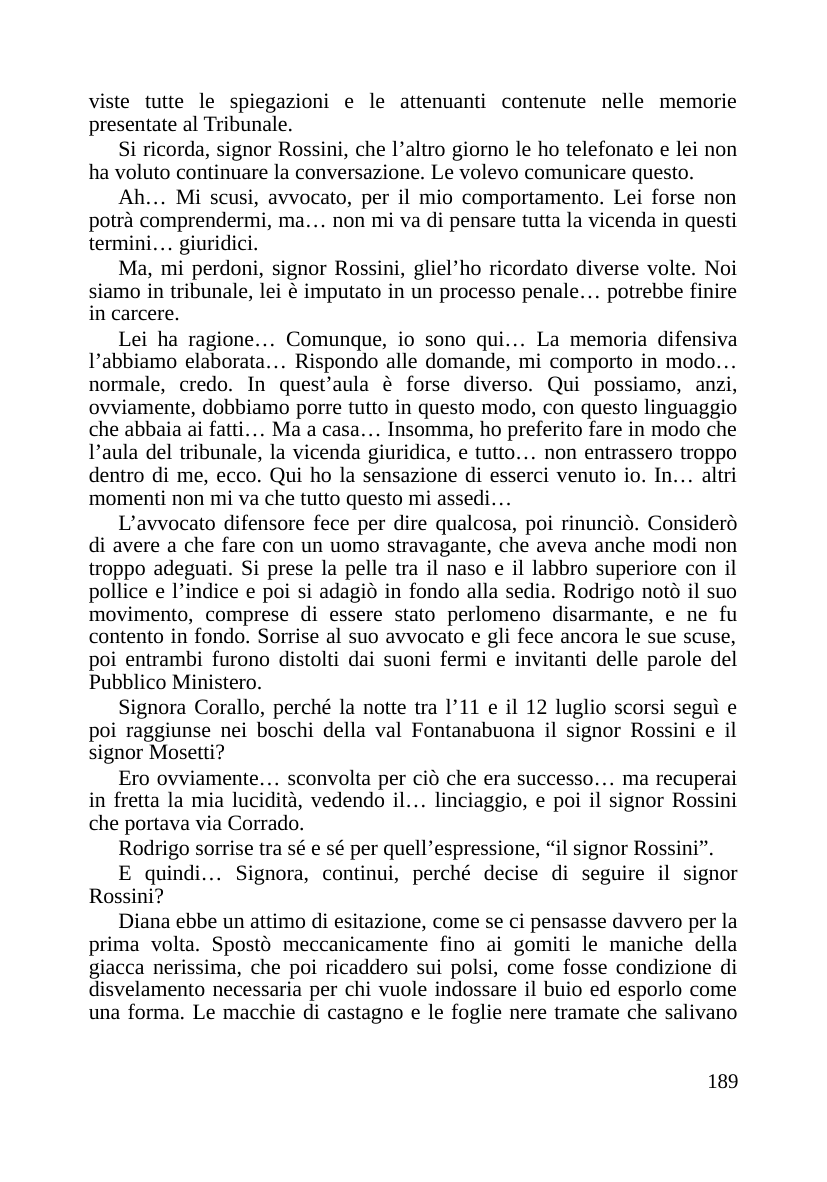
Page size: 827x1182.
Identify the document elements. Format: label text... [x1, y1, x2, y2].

text viste tutte le spiegazioni e le attenuanti contenute nelle memorie presentate al Tribunale. [88, 88, 738, 136]
text Diana ebbe un attimo di esitazione, come se ci pensasse davvero per la prima volta. Spostò meccanicamente fino ai gomiti le maniche della giacca nerissima, che poi ricaddero sui polsi, come fosse condizione di disvelamento necessaria per chi vuole indossare il buio ed esporlo come una forma. Le macchie di castagno e le foglie nere tramate che salivano [88, 908, 738, 1024]
text Lei ha ragione… Comunque, io sono qui… La memoria difensiva l’abbiamo elaborata… Rispondo alle domande, mi comporto in modo… normale, credo. In quest’aula è forse diverso. Qui possiamo, anzi, ovviamente, dobbiamo porre tutto in questo modo, con questo linguaggio che abbaia ai fatti… Ma a casa… Insomma, ho preferito fare in modo che l’aula del tribunale, la vicenda giuridica, e tutto… non entrassero troppo dentro di me, ecco. Qui ho la sensazione di esserci venuto io. In… altri momenti non mi va che tutto questo mi assedi… [88, 326, 738, 510]
text L’avvocato difensore fece per dire qualcosa, poi rinunciò. Considerò di avere a che fare con un uomo stravagante, che aveva anche modi non troppo adeguati. Si prese la pelle tra il naso e il labbro superiore con il pollice e l’indice e poi si adagiò in fondo alla sedia. Rodrigo notò il suo movimento, comprese di essere stato perlomeno disarmante, e ne fu contento in fondo. Sorrise al suo avvocato e gli fece ancora le sue scuse, poi entrambi furono distolti dai suoni fermi e invitanti delle parole del Pubblico Ministero. [88, 510, 738, 694]
text Ero ovviamente… sconvolta per ciò che era successo… ma recuperai in fretta la mia lucidità, vedendo il… linciaggio, e poi il signor Rossini che portava via Corrado. [88, 764, 738, 835]
text Signora Corallo, perché la notte tra l’11 e il 12 luglio scorsi seguì e poi raggiunse nei boschi della val Fontanabuona il signor Rossini e il signor Mosetti? [88, 694, 738, 764]
text E quindi… Signora, continui, perché decise di seguire il signor Rossini? [88, 860, 738, 908]
text Rodrigo sorrise tra sé e sé per quell’espressione, “il signor Rossini”. [88, 835, 738, 860]
text Ah… Mi scusi, avvocato, per il mio comportamento. Lei forse non potrà comprendermi, ma… non mi va di pensare tutta la vicenda in questi termini… giuridici. [88, 184, 738, 255]
text Si ricorda, signor Rossini, che l’altro giorno le ho telefonato e lei non ha voluto continuare la conversazione. Le volevo comunicare questo. [88, 136, 738, 184]
text Ma, mi perdoni, signor Rossini, gliel’ho ricordato diverse volte. Noi siamo in tribunale, lei è imputato in un processo penale… potrebbe finire in carcere. [88, 255, 738, 326]
